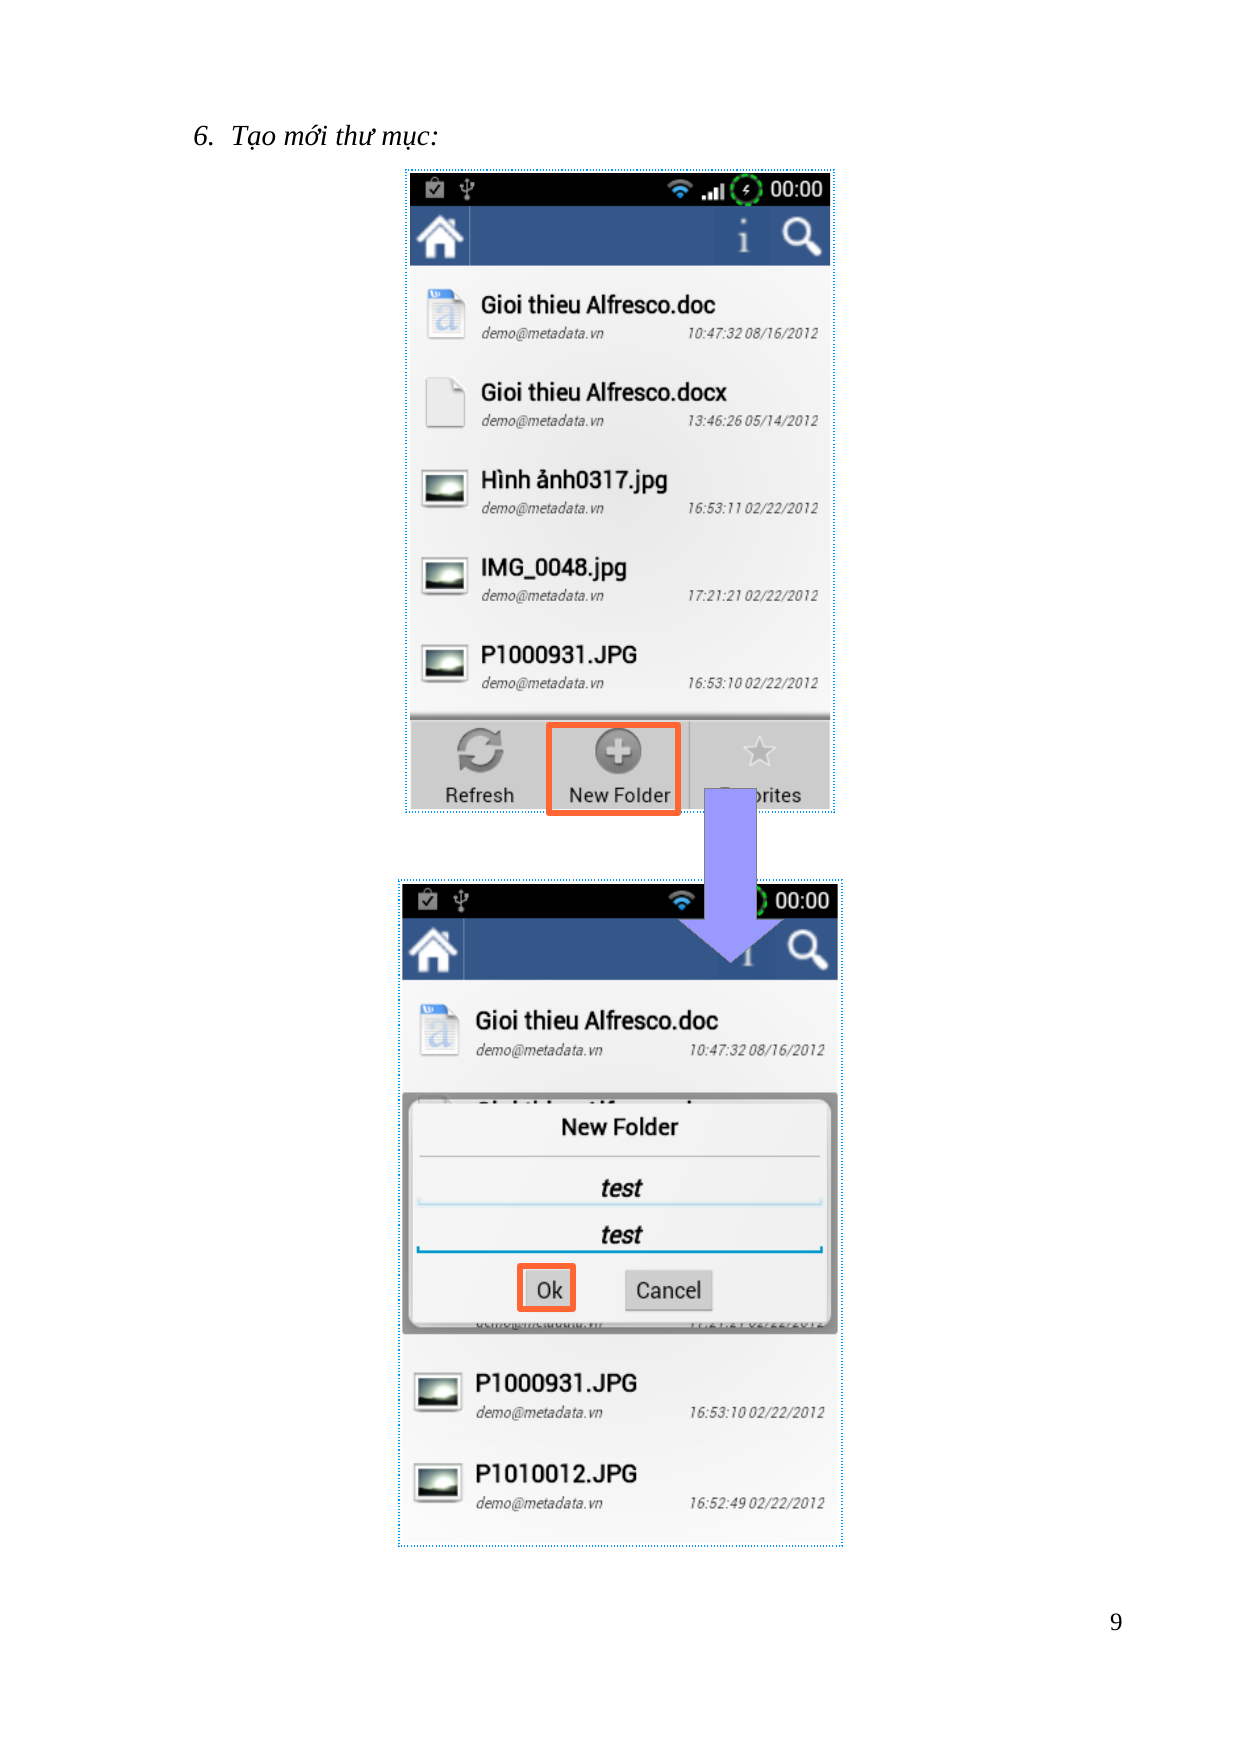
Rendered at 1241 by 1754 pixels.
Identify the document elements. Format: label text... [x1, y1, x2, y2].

picture [552, 728, 675, 809]
picture [402, 884, 838, 1543]
picture [410, 173, 830, 809]
list Tạo mới thư mục: [193, 118, 1122, 152]
